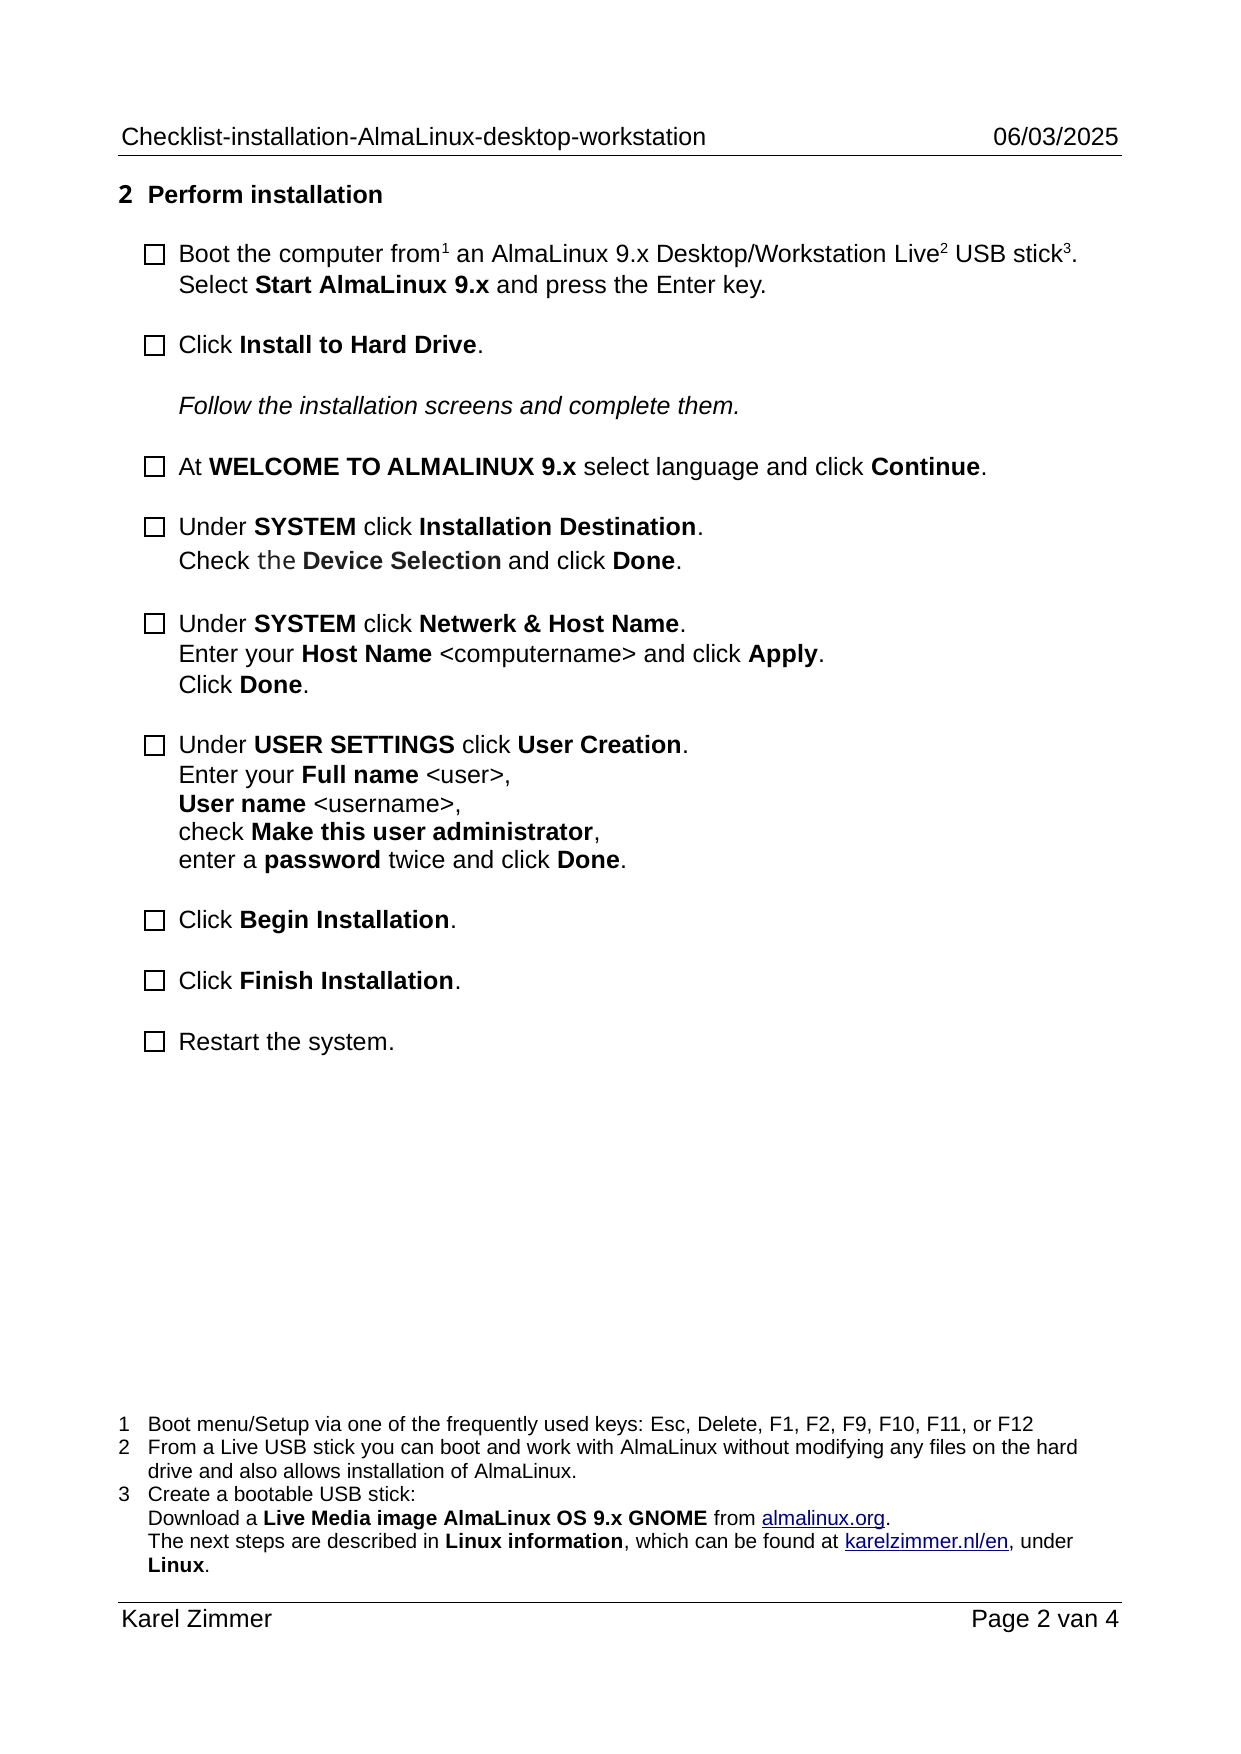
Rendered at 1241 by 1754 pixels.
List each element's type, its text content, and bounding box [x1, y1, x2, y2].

table_header [142, 239, 177, 269]
table_cell Enter your Full name <user>, User name <username>, check Make this user administrator, enter a password twice and click Done. [177, 760, 1122, 875]
table_cell Follow the installation screens and complete them. [177, 391, 1122, 421]
table_cell [142, 451, 177, 482]
table_cell [177, 360, 1122, 391]
table_cell [118, 935, 142, 966]
table_cell [142, 730, 177, 760]
table_cell [177, 875, 1122, 905]
table_cell [118, 639, 142, 669]
list Perform installation [118, 177, 1122, 211]
table_cell [118, 875, 142, 905]
table_cell At WELCOME TO ALMALINUX 9.x select language and click Continue. [177, 451, 1122, 482]
table_cell [118, 730, 142, 760]
table_cell [118, 482, 142, 512]
table_cell [142, 996, 177, 1026]
table_cell Under SYSTEM click Netwerk & Host Name. [177, 609, 1122, 639]
table_cell [177, 935, 1122, 966]
table_cell [142, 579, 177, 609]
table_cell [142, 609, 177, 639]
table_cell [142, 512, 177, 542]
table_cell [177, 579, 1122, 609]
table_cell [118, 700, 142, 730]
table_cell Under SYSTEM click Installation Destination. [177, 512, 1122, 542]
table_cell [142, 300, 177, 330]
table_cell [118, 1026, 142, 1057]
table_cell [177, 300, 1122, 330]
table_cell [142, 269, 177, 300]
table_cell [118, 421, 142, 451]
table_cell [142, 966, 177, 996]
table_cell [118, 330, 142, 360]
table_cell [177, 421, 1122, 451]
table_cell [118, 391, 142, 421]
table_cell [118, 996, 142, 1026]
table_cell Under USER SETTINGS click User Creation. [177, 730, 1122, 760]
table_cell [118, 760, 142, 875]
table_cell [118, 905, 142, 935]
table_cell [142, 639, 177, 669]
table_cell [142, 905, 177, 935]
table_cell Click Done. [177, 669, 1122, 700]
table_cell [142, 421, 177, 451]
table_cell [142, 1026, 177, 1057]
table_cell [142, 360, 177, 391]
table_cell [118, 360, 142, 391]
table_cell [118, 669, 142, 700]
table_cell Click Install to Hard Drive. [177, 330, 1122, 360]
table_cell [177, 996, 1122, 1026]
table_cell Check the Device Selection and click Done. [177, 542, 1122, 578]
table_header Boot the computer from an AlmaLinux 9.x Desktop/Workstation Live USB stick. [177, 239, 1122, 269]
table_cell Select Start AlmaLinux 9.x and press the Enter key. [177, 269, 1122, 300]
table_cell [142, 391, 177, 421]
table_cell [142, 669, 177, 700]
table_cell [177, 482, 1122, 512]
table_cell Restart the system. [177, 1026, 1122, 1057]
table_cell [118, 451, 142, 482]
table_cell [118, 609, 142, 639]
table_cell [142, 875, 177, 905]
table_cell [142, 542, 177, 578]
table_cell Enter your Host Name <computername> and click Apply. [177, 639, 1122, 669]
table_cell [142, 330, 177, 360]
table_cell [118, 966, 142, 996]
table_cell [118, 542, 142, 578]
table_cell [142, 760, 177, 875]
table_header [118, 239, 142, 269]
table_cell [177, 700, 1122, 730]
table_cell [118, 512, 142, 542]
table_cell [142, 482, 177, 512]
table_cell [118, 300, 142, 330]
table_cell [142, 700, 177, 730]
table_cell Click Finish Installation. [177, 966, 1122, 996]
table_cell [118, 579, 142, 609]
table_cell Click Begin Installation. [177, 905, 1122, 935]
table_cell [118, 269, 142, 300]
table_cell [142, 935, 177, 966]
